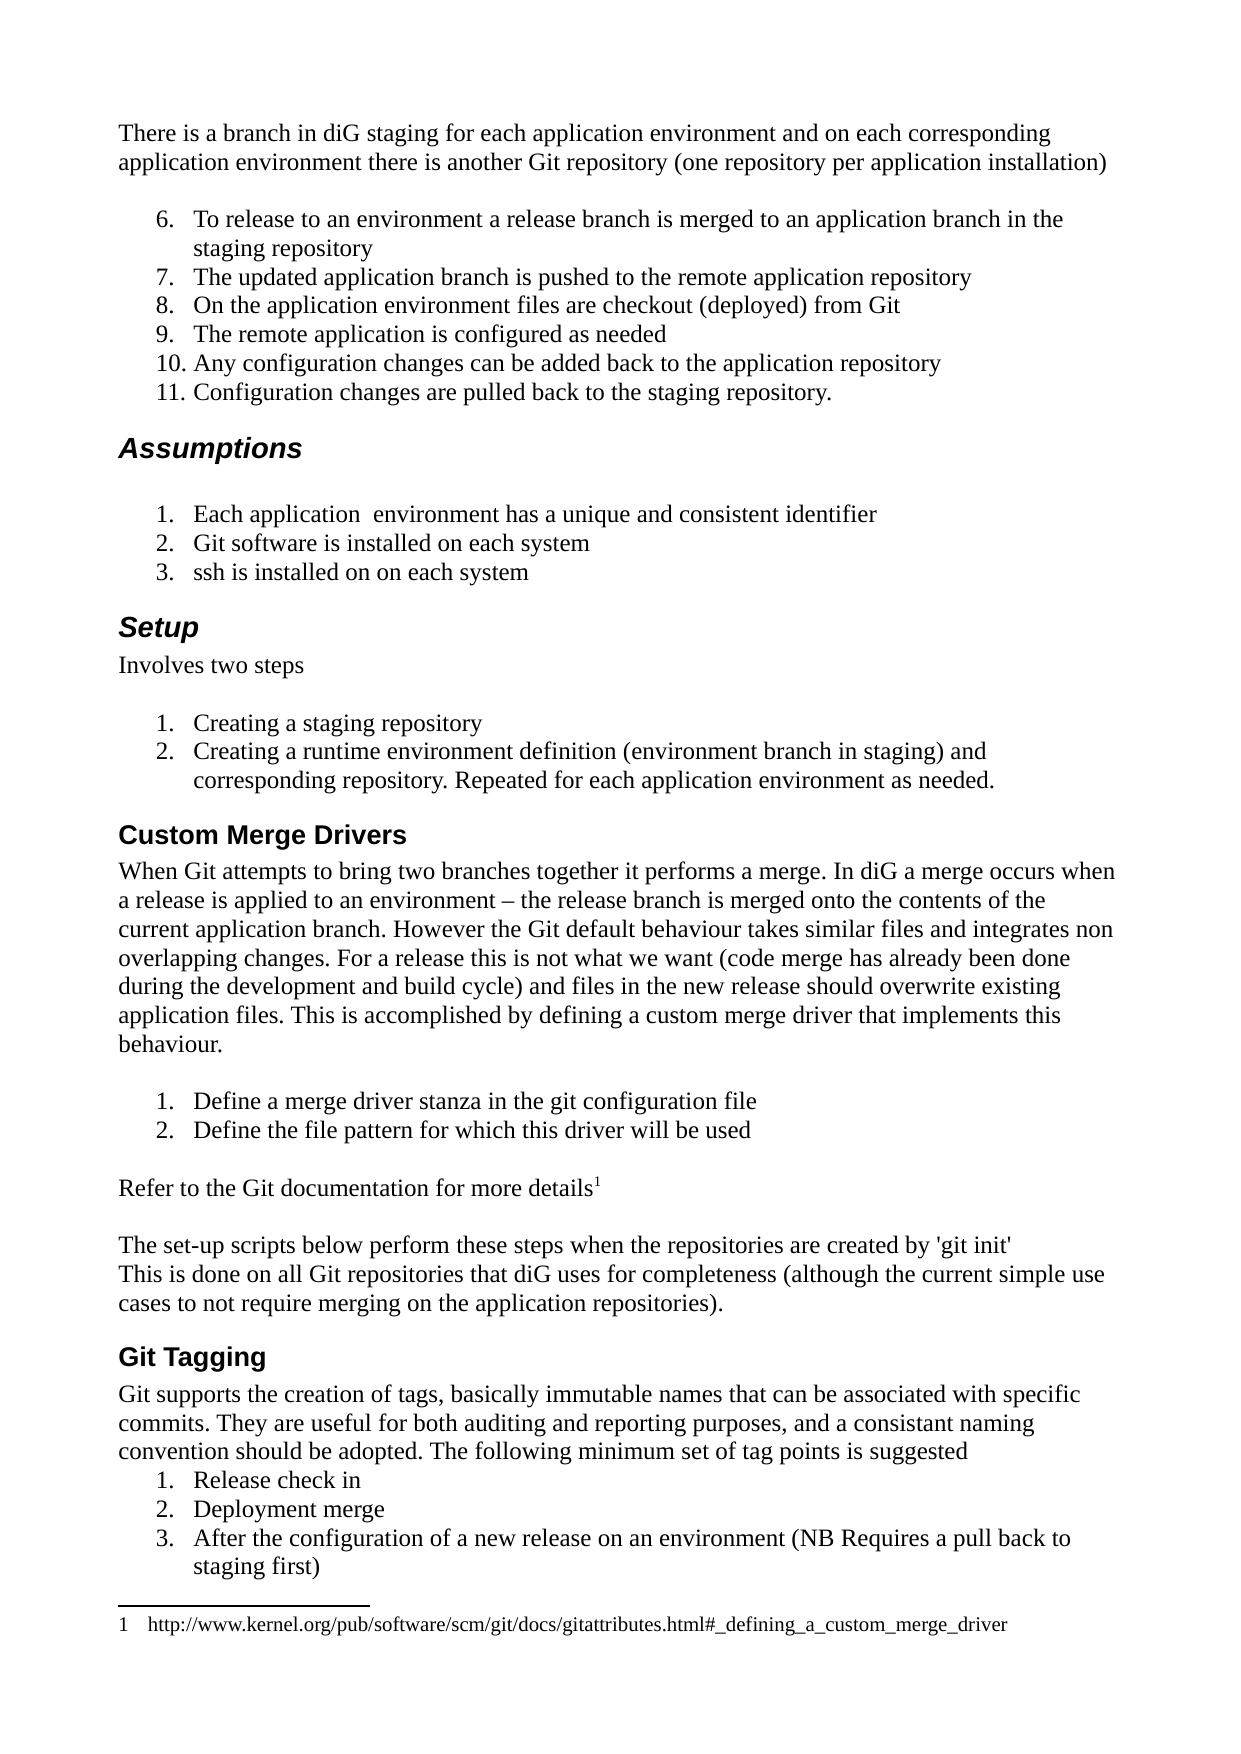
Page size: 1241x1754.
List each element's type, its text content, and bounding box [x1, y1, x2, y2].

subtitle Assumptions [118, 431, 1122, 464]
subtitle Custom Merge Drivers [118, 819, 1122, 850]
text There is a branch in diG staging for each application environment and on each corresponding application environment there is another Git repository (one repository per application installation) [118, 118, 1122, 176]
text The set-up scripts below perform these steps when the repositories are created by 'git init' [118, 1230, 1122, 1259]
subtitle Git Tagging [118, 1341, 1122, 1373]
text http://www.kernel.org/pub/software/scm/git/docs/gitattributes.html#_defining_a_custom_merge_driver [118, 1612, 1122, 1636]
list Define a merge driver stanza in the git configuration file [156, 1086, 1122, 1115]
list Any configuration changes can be added back to the application repository [156, 348, 1122, 377]
list Creating a staging repository [156, 708, 1122, 736]
subtitle Setup [118, 610, 1122, 644]
list On the application environment files are checkout (deployed) from Git [156, 291, 1122, 319]
text This is done on all Git repositories that diG uses for completeness (although the current simple use cases to not require merging on the application repositories). [118, 1259, 1122, 1316]
list Configuration changes are pulled back to the staging repository. [156, 377, 1122, 406]
list ssh is installed on on each system [156, 557, 1122, 585]
list Each application environment has a unique and consistent identifier [156, 499, 1122, 528]
list Creating a runtime environment definition (environment branch in staging) and corresponding repository. Repeated for each application environment as needed. [156, 736, 1122, 794]
list The remote application is configured as needed [156, 319, 1122, 348]
list After the configuration of a new release on an environment (NB Requires a pull back to staging first) [156, 1523, 1122, 1580]
text Git supports the creation of tags, basically immutable names that can be associated with specific commits. They are useful for both auditing and reporting purposes, and a consistant naming convention should be adopted. The following minimum set of tag points is suggested [118, 1379, 1122, 1465]
list Git software is installed on each system [156, 528, 1122, 557]
list Deployment merge [156, 1494, 1122, 1523]
list Define the file pattern for which this driver will be used [156, 1115, 1122, 1144]
text Involves two steps [118, 650, 1122, 679]
list To release to an environment a release branch is merged to an application branch in the staging repository [156, 204, 1122, 262]
text Refer to the Git documentation for more details [118, 1173, 1122, 1201]
list Release check in [156, 1465, 1122, 1494]
text When Git attempts to bring two branches together it performs a merge. In diG a merge occurs when a release is applied to an environment – the release branch is merged onto the contents of the current application branch. However the Git default behaviour takes similar files and integrates non overlapping changes. For a release this is not what we want (code merge has already been done during the development and build cycle) and files in the new release should overwrite existing application files. This is accomplished by defining a custom merge driver that implements this behaviour. [118, 856, 1122, 1058]
list The updated application branch is pushed to the remote application repository [156, 262, 1122, 291]
